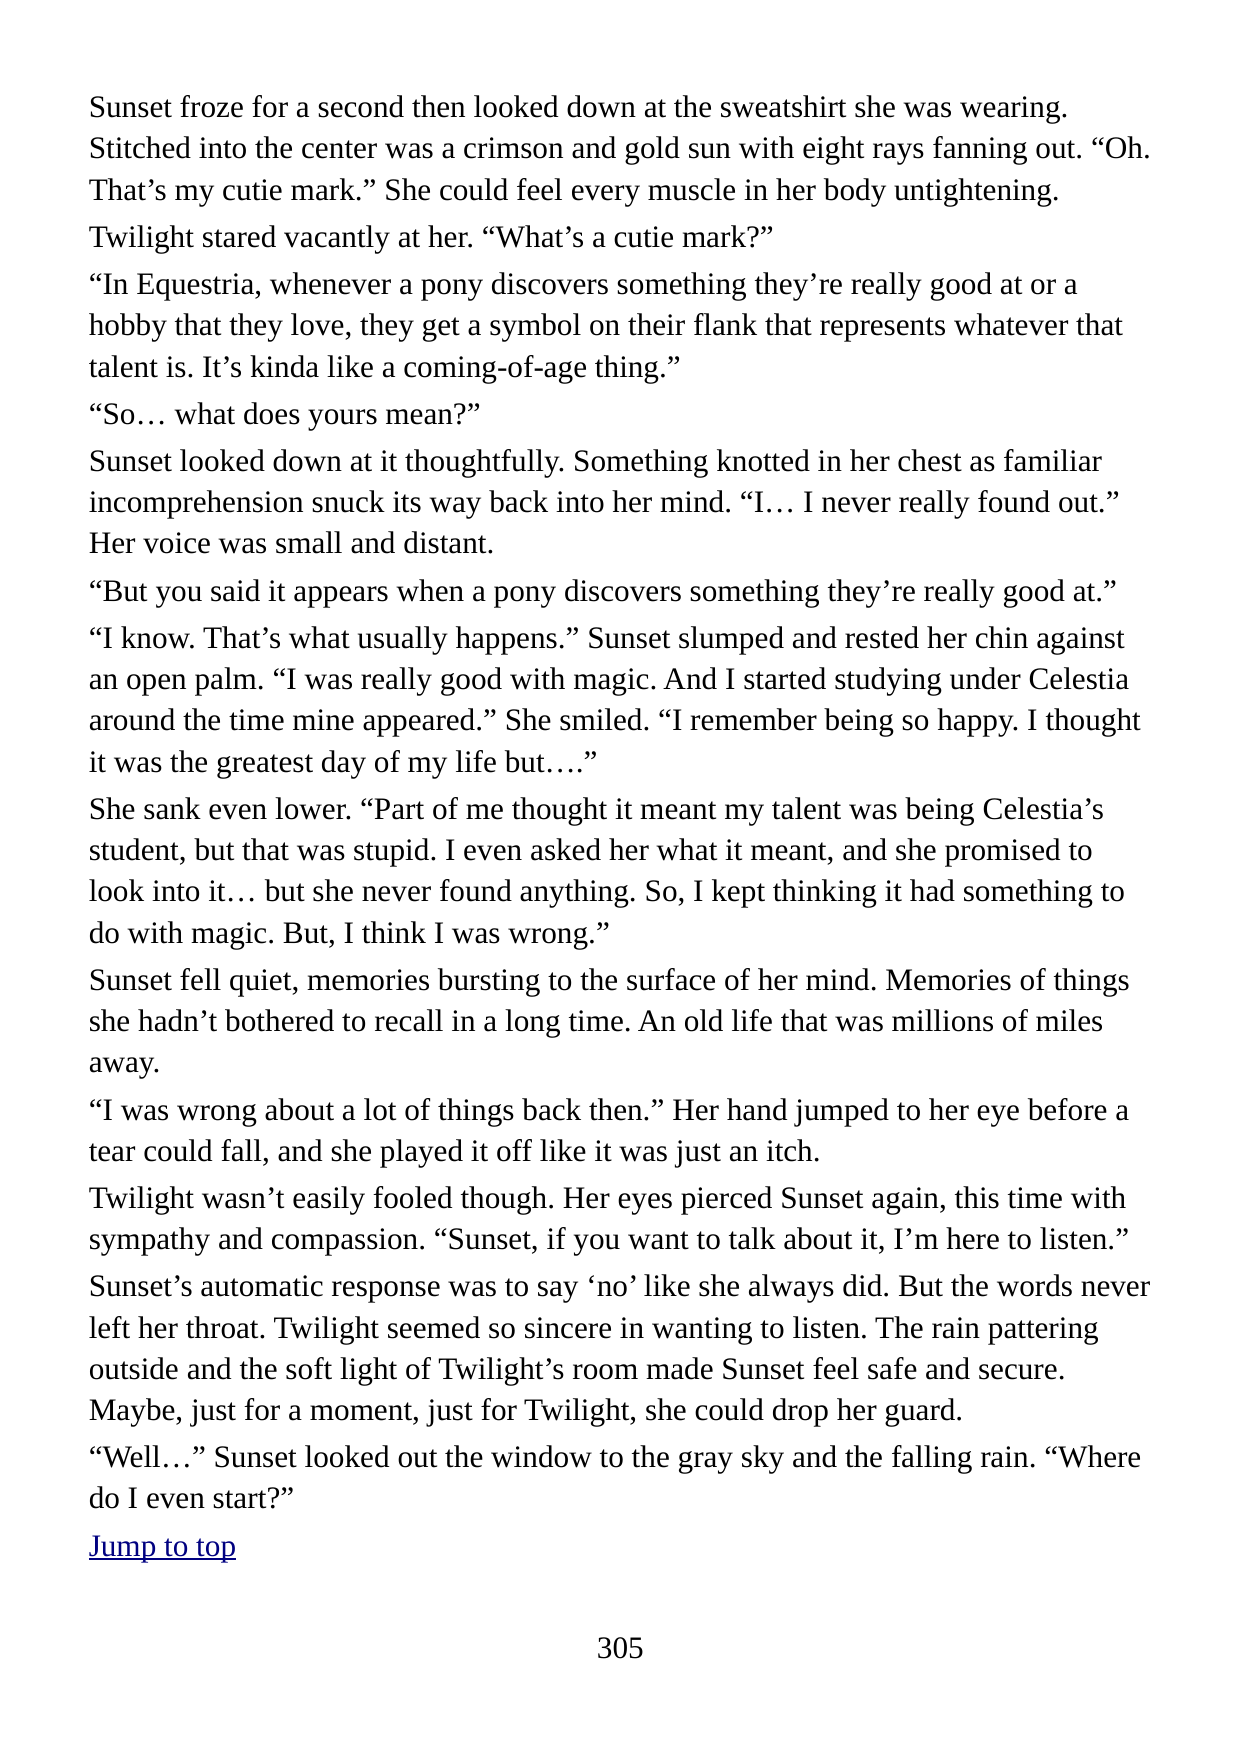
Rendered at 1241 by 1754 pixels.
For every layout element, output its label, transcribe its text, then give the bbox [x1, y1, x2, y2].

text Sunset looked down at it thoughtfully. Something knotted in her chest as familiar incomprehension snuck its way back into her mind. “I… I never really found out.” Her voice was small and distant. [88, 442, 1152, 561]
text “In Equestria, whenever a pony discovers something they’re really good at or a hobby that they love, they get a symbol on their flank that represents whatever that talent is. It’s kinda like a coming-of-age thing.” [88, 265, 1152, 384]
text “So… what does yours mean?” [88, 395, 1152, 431]
text Jump to top [88, 1527, 1152, 1563]
text Sunset froze for a second then looked down at the sweatshirt she was wearing. Stitched into the center was a crimson and gold sun with eight rays fanning out. “Oh. That’s my cutie mark.” She could feel every muscle in her body untightening. [88, 88, 1152, 207]
text Twilight wasn’t easily fooled though. Her eyes pierced Sunset again, this time with sympathy and compassion. “Sunset, if you want to talk about it, I’m here to listen.” [88, 1179, 1152, 1256]
text Twilight stared vacantly at her. “What’s a cutie mark?” [88, 218, 1152, 254]
text “I was wrong about a lot of things back then.” Her hand jumped to her eye before a tear could fall, and she played it off like it was just an itch. [88, 1091, 1152, 1168]
text “I know. That’s what usually happens.” Sunset slumped and rested her chin against an open palm. “I was really good with magic. And I started studying under Celestia around the time mine appeared.” She smiled. “I remember being so happy. I thought it was the greatest day of my life but….” [88, 619, 1152, 779]
text She sank even lower. “Part of me thought it meant my talent was being Celestia’s student, but that was stupid. I even asked her what it meant, and she promised to look into it… but she never found anything. So, I kept thinking it had something to do with magic. But, I think I was wrong.” [88, 790, 1152, 950]
text “But you said it appears when a pony discovers something they’re really good at.” [88, 572, 1152, 608]
text Sunset’s automatic response was to say ‘no’ like she always did. But the words never left her throat. Twilight seemed so sincere in wanting to listen. The rain pattering outside and the soft light of Twilight’s room made Sunset feel safe and secure. Maybe, just for a moment, just for Twilight, she could drop her guard. [88, 1268, 1152, 1427]
text Sunset fell quiet, memories bursting to the surface of her mind. Memories of things she hadn’t bothered to recall in a long time. An old life that was millions of miles away. [88, 961, 1152, 1079]
text “Well…” Sunset looked out the window to the gray sky and the falling rain. “Where do I even start?” [88, 1438, 1152, 1516]
